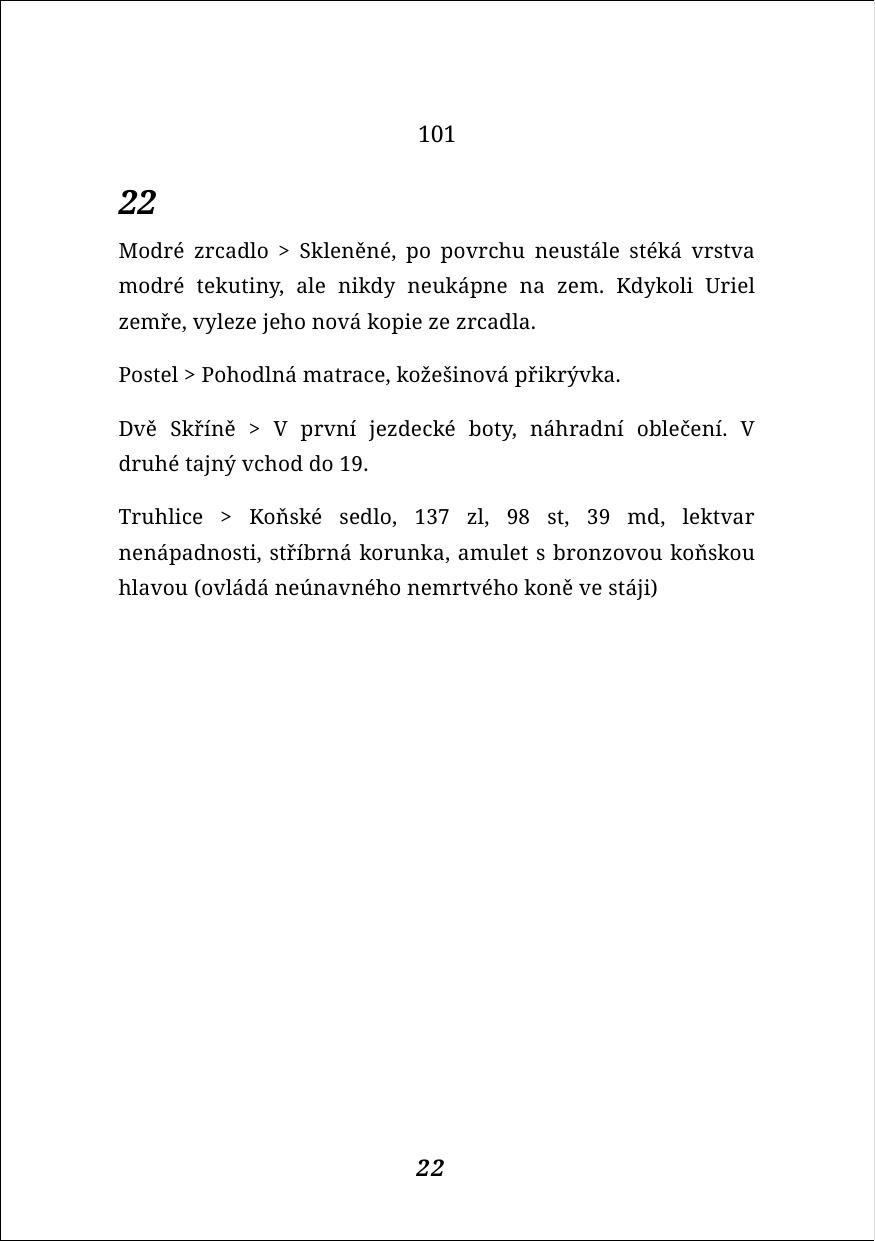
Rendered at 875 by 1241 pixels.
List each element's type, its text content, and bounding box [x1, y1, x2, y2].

subtitle 22 [118, 179, 756, 224]
text Postel > Pohodlná matrace, kožešinová přikrývka. [118, 360, 756, 389]
text Truhlice > Koňské sedlo, 137 zl, 98 st, 39 md, lektvar nenápadnosti, stříbrná korunka, amulet s bronzovou koňskou hlavou (ovládá neúnavného nemrtvého koně ve stáji) [118, 502, 756, 602]
text Modré zrcadlo > Skleněné, po povrchu neustále stéká vrstva modré tekutiny, ale nikdy neukápne na zem. Kdykoli Uriel zemře, vyleze jeho nová kopie ze zrcadla. [118, 236, 756, 336]
text Dvě Skříně > V první jezdecké boty, náhradní oblečení. V druhé tajný vchod do 19. [118, 414, 756, 478]
